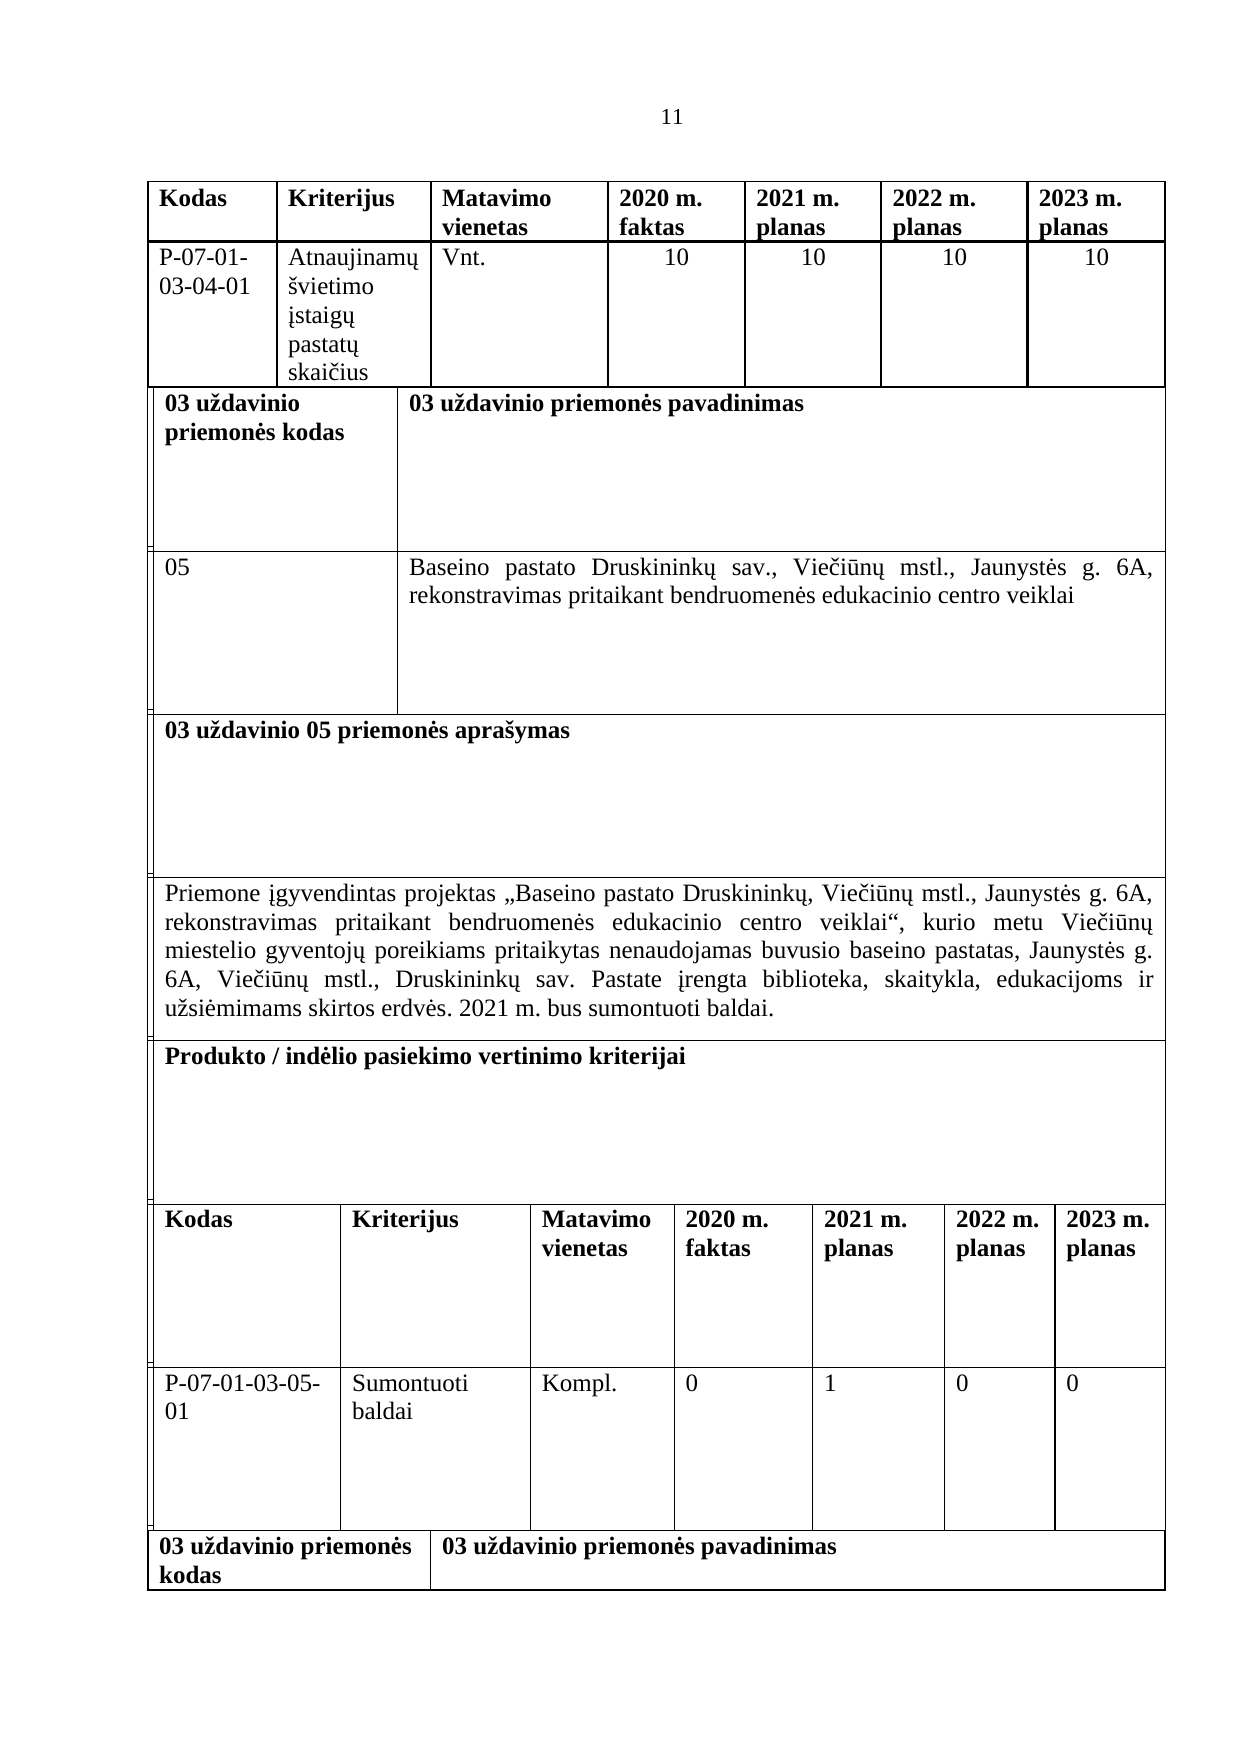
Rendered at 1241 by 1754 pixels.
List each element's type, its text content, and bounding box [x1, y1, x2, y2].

table_cell 10 [882, 243, 1026, 386]
table_cell Sumontuoti baldai [341, 1368, 530, 1530]
table_cell 03 uždavinio priemonės pavadinimas [398, 388, 1165, 551]
table_cell [148, 1205, 153, 1362]
table_cell 0 [675, 1368, 812, 1530]
table_cell 2021 m. planas [813, 1205, 944, 1367]
table_cell Baseino pastato Druskininkų sav., Viečiūnų mstl., Jaunystės g. 6A, rekonstravimas pritaikant bendruomenės edukacinio centro veiklai [398, 552, 1165, 714]
table_cell [148, 1368, 153, 1525]
table_cell Matavimo vienetas [531, 1205, 674, 1367]
table_cell Kriterijus [341, 1205, 530, 1367]
table_cell [148, 1041, 153, 1199]
table_cell 2020 m. faktas [609, 182, 744, 240]
table_cell Kodas [154, 1205, 340, 1367]
table_cell 2022 m. planas [882, 182, 1026, 240]
table_cell 0 [1056, 1368, 1165, 1530]
table_cell Priemone įgyvendintas projektas „Baseino pastato Druskininkų, Viečiūnų mstl., Jaunystės g. 6A, rekonstravimas pritaikant bendruomenės edukacinio centro veiklai“, kurio metu Viečiūnų miestelio gyventojų poreikiams pritaikytas nenaudojamas buvusio baseino pastatas, Jaunystės g. 6A, Viečiūnų mstl., Druskininkų sav. Pastate įrengta biblioteka, skaitykla, edukacijoms ir užsiėmimams skirtos erdvės. 2021 m. bus sumontuoti baldai. [154, 878, 1165, 1040]
table_cell 0 [945, 1368, 1054, 1530]
table_cell 03 uždavinio 05 priemonės aprašymas [154, 715, 1165, 877]
table_cell [148, 552, 153, 709]
table_cell 05 [154, 552, 397, 714]
table_cell 03 uždavinio priemonės kodas [154, 388, 397, 551]
table_cell 2021 m. planas [746, 182, 880, 240]
table_cell [148, 878, 153, 1036]
table_cell P-07-01-03-04-01 [149, 243, 276, 386]
table_cell 03 uždavinio priemonės kodas [149, 1531, 430, 1588]
table_cell 2023 m. planas [1056, 1205, 1165, 1367]
table_cell Kompl. [531, 1368, 674, 1530]
table_cell 2020 m. faktas [675, 1205, 812, 1367]
table_cell 10 [1029, 243, 1164, 386]
table_cell 03 uždavinio priemonės pavadinimas [431, 1531, 1164, 1588]
table_cell 1 [813, 1368, 944, 1530]
table_cell [148, 388, 153, 546]
table_cell Kodas [149, 182, 276, 240]
table_cell Produkto / indėlio pasiekimo vertinimo kriterijai [154, 1041, 1165, 1203]
table_cell [148, 715, 153, 873]
table_cell Atnaujinamų švietimo įstaigų pastatų skaičius [278, 243, 430, 386]
table_cell 10 [609, 243, 744, 386]
table_cell Matavimo vienetas [432, 182, 607, 240]
table_cell Vnt. [432, 243, 607, 386]
table_cell 2023 m. planas [1029, 182, 1164, 240]
table_cell P-07-01-03-05-01 [154, 1368, 340, 1530]
table_cell 10 [746, 243, 880, 386]
table_cell 2022 m. planas [945, 1205, 1054, 1367]
table_cell Kriterijus [278, 182, 430, 240]
